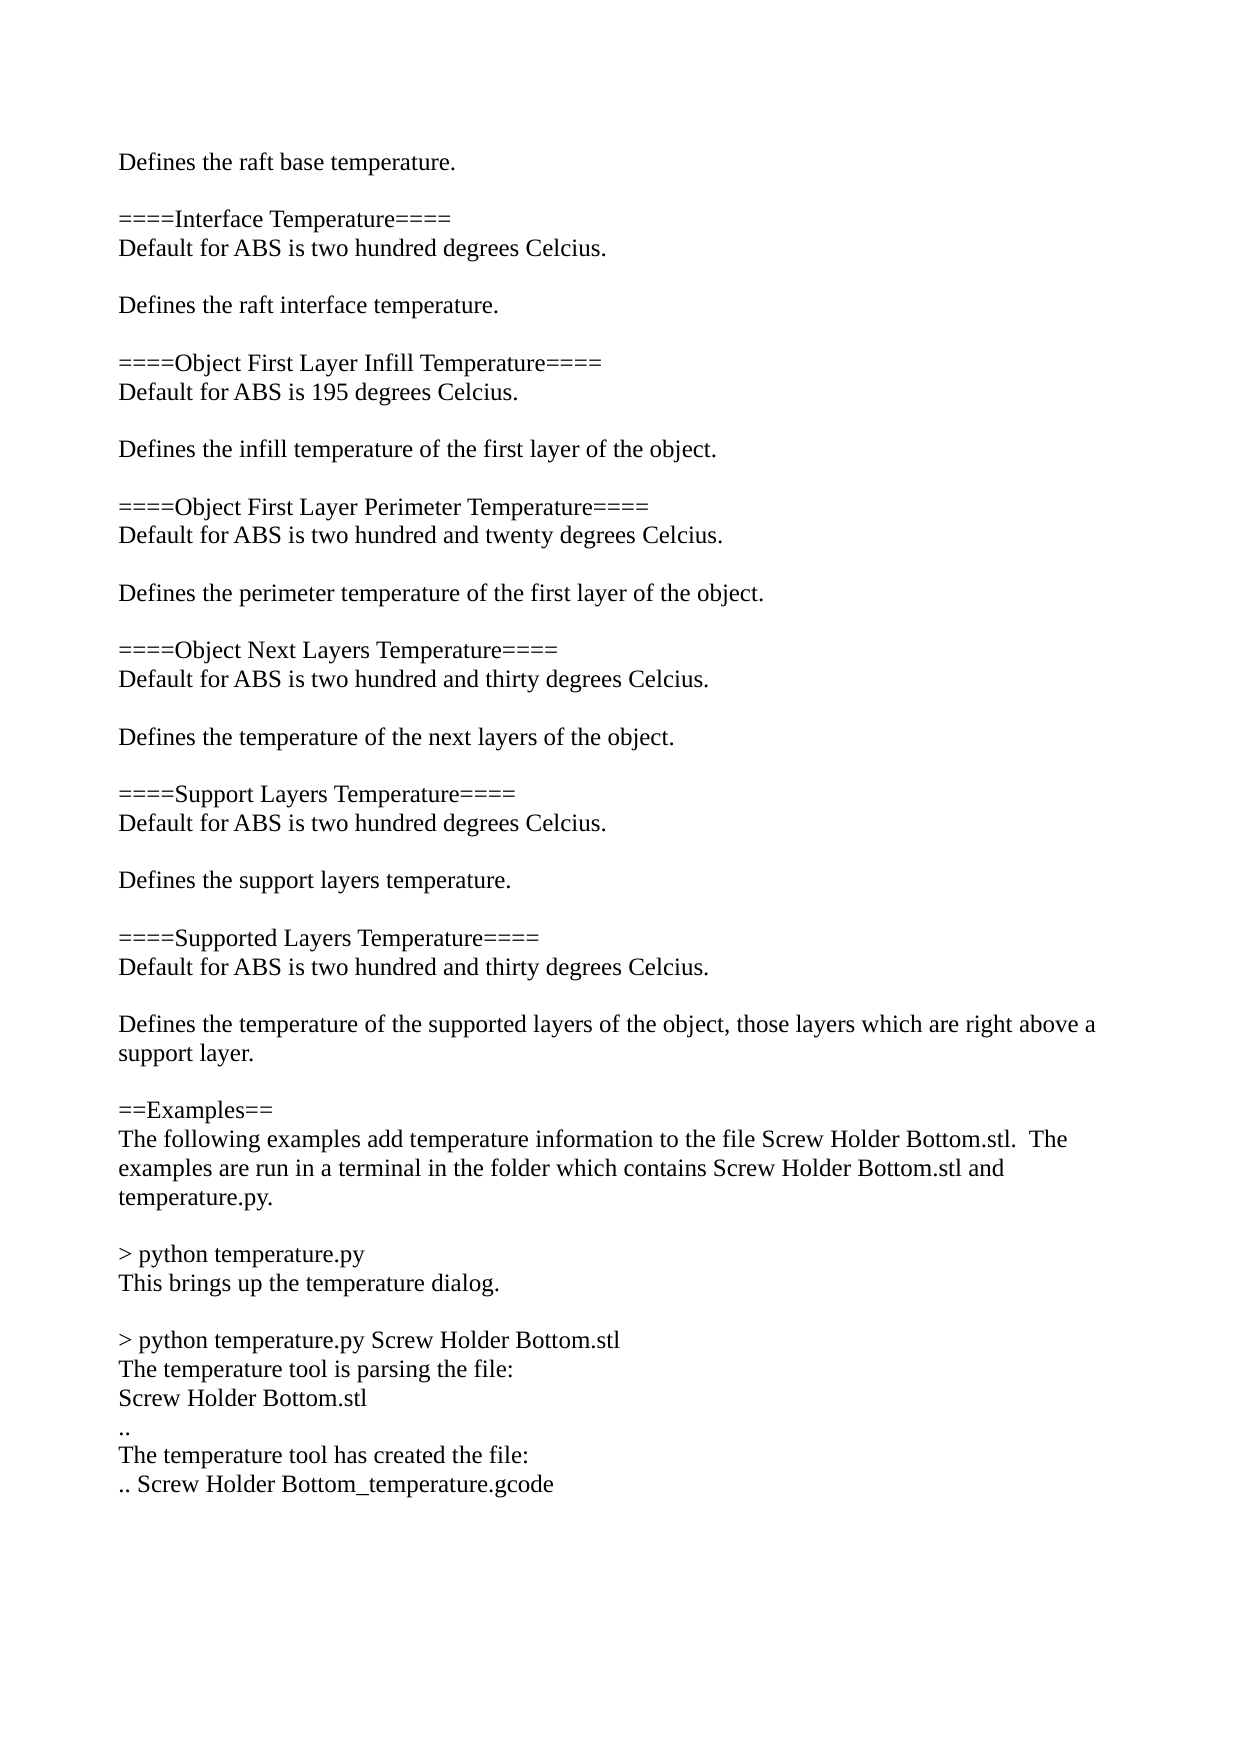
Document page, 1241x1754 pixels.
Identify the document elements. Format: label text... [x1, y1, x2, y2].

text Defines the temperature of the next layers of the object. [118, 722, 1122, 751]
text The temperature tool is parsing the file: [118, 1354, 1122, 1383]
text ====Object Next Layers Temperature==== [118, 636, 1122, 664]
text Default for ABS is two hundred degrees Celcius. [118, 233, 1122, 262]
text The following examples add temperature information to the file Screw Holder Bottom.stl. The examples are run in a terminal in the folder which contains Screw Holder Bottom.stl and temperature.py. [118, 1124, 1122, 1211]
text Defines the perimeter temperature of the first layer of the object. [118, 578, 1122, 607]
text ==Examples== [118, 1096, 1122, 1124]
text ====Object First Layer Perimeter Temperature==== [118, 492, 1122, 521]
text Default for ABS is 195 degrees Celcius. [118, 377, 1122, 406]
text Screw Holder Bottom.stl [118, 1383, 1122, 1412]
text Defines the infill temperature of the first layer of the object. [118, 434, 1122, 463]
text .. [118, 1412, 1122, 1441]
text Default for ABS is two hundred and thirty degrees Celcius. [118, 664, 1122, 693]
text ====Object First Layer Infill Temperature==== [118, 348, 1122, 377]
text > python temperature.py [118, 1239, 1122, 1268]
text This brings up the temperature dialog. [118, 1268, 1122, 1297]
text ====Supported Layers Temperature==== [118, 923, 1122, 952]
text Default for ABS is two hundred and twenty degrees Celcius. [118, 521, 1122, 549]
text Defines the support layers temperature. [118, 866, 1122, 894]
text The temperature tool has created the file: [118, 1441, 1122, 1469]
text Defines the raft interface temperature. [118, 291, 1122, 319]
text ====Support Layers Temperature==== [118, 779, 1122, 808]
text > python temperature.py Screw Holder Bottom.stl [118, 1326, 1122, 1354]
text Default for ABS is two hundred and thirty degrees Celcius. [118, 952, 1122, 981]
text Defines the raft base temperature. [118, 147, 1122, 176]
text Defines the temperature of the supported layers of the object, those layers which are right above a support layer. [118, 1009, 1122, 1067]
text Default for ABS is two hundred degrees Celcius. [118, 808, 1122, 837]
text ====Interface Temperature==== [118, 204, 1122, 233]
text .. Screw Holder Bottom_temperature.gcode [118, 1469, 1122, 1498]
